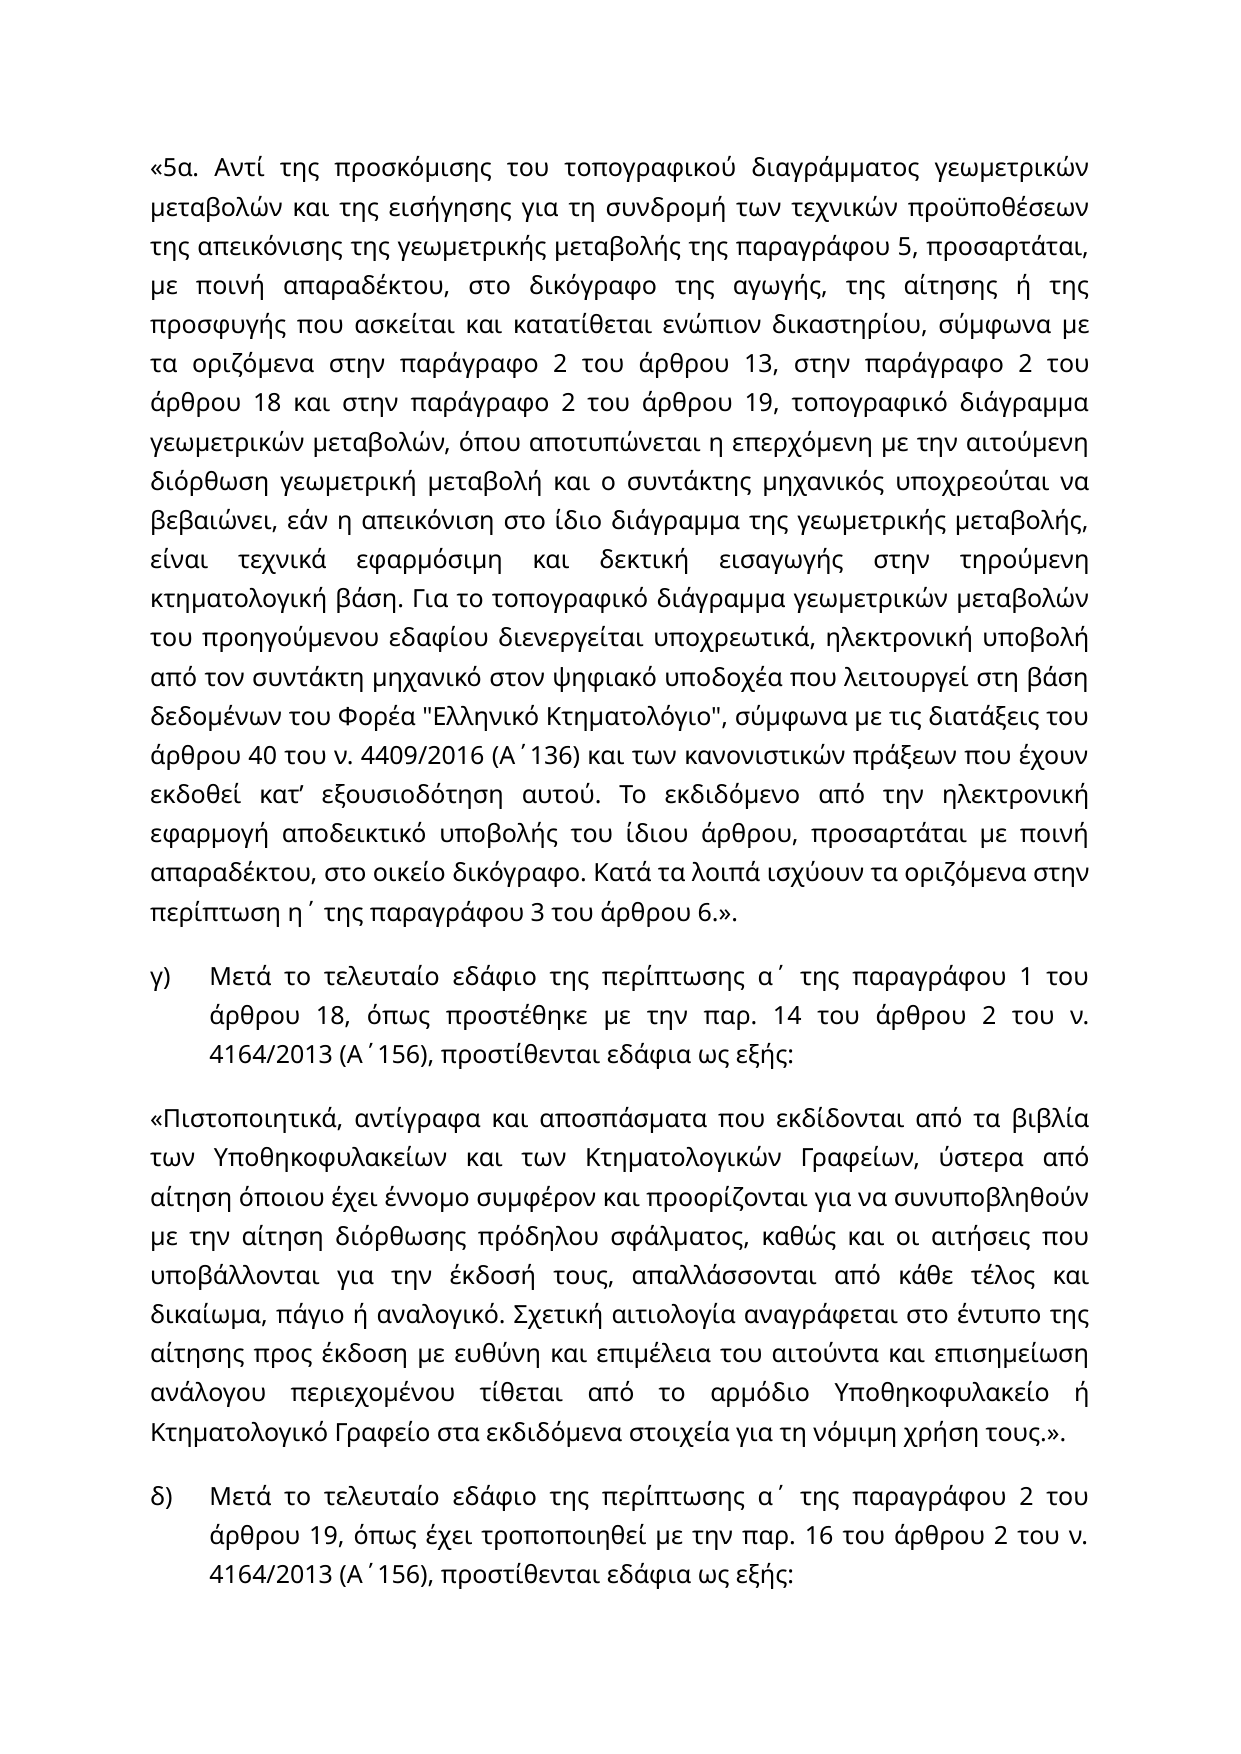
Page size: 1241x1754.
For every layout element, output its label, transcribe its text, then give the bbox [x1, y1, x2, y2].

text «5α. Αντί της προσκόμισης του τοπογραφικού διαγράμματος γεωμετρικών μεταβολών και της εισήγησης για τη συνδρομή των τεχνικών προϋποθέσεων της απεικόνισης της γεωμετρικής μεταβολής της παραγράφου 5, προσαρτάται, με ποινή απαραδέκτου, στο δικόγραφο της αγωγής, της αίτησης ή της προσφυγής που ασκείται και κατατίθεται ενώπιον δικαστηρίου, σύμφωνα με τα οριζόμενα στην παράγραφο 2 του άρθρου 13, στην παράγραφο 2 του άρθρου 18 και στην παράγραφο 2 του άρθρου 19, τοπογραφικό διάγραμμα γεωμετρικών μεταβολών, όπου αποτυπώνεται η επερχόμενη με την αιτούμενη διόρθωση γεωμετρική μεταβολή και ο συντάκτης μηχανικός υποχρεούται να βεβαιώνει, εάν η απεικόνιση στο ίδιο διάγραμμα της γεωμετρικής μεταβολής, είναι τεχνικά εφαρμόσιμη και δεκτική εισαγωγής στην τηρούμενη κτηματολογική βάση. Για το τοπογραφικό διάγραμμα γεωμετρικών μεταβολών του προηγούμενου εδαφίου διενεργείται υποχρεωτικά, ηλεκτρονική υποβολή από τον συντάκτη μηχανικό στον ψηφιακό υποδοχέα που λειτουργεί στη βάση δεδομένων του Φορέα "Ελληνικό Κτηματολόγιο", σύμφωνα με τις διατάξεις του άρθρου 40 του ν. 4409/2016 (Α΄136) και των κανονιστικών πράξεων που έχουν εκδοθεί κατ’ εξουσιοδότηση αυτού. Το εκδιδόμενο από την ηλεκτρονική εφαρμογή αποδεικτικό υποβολής του ίδιου άρθρου, προσαρτάται με ποινή απαραδέκτου, στο οικείο δικόγραφο. Κατά τα λοιπά ισχύουν τα οριζόμενα στην περίπτωση η΄ της παραγράφου 3 του άρθρου 6.». [150, 150, 1090, 928]
list γ) Μετά το τελευταίο εδάφιο της περίπτωσης α΄ της παραγράφου 1 του άρθρου 18, όπως προστέθηκε με την παρ. 14 του άρθρου 2 του ν. 4164/2013 (Α΄156), προστίθενται εδάφια ως εξής: [150, 958, 1090, 1071]
list δ) Μετά το τελευταίο εδάφιο της περίπτωσης α΄ της παραγράφου 2 του άρθρου 19, όπως έχει τροποποιηθεί με την παρ. 16 του άρθρου 2 του ν. 4164/2013 (Α΄156), προστίθενται εδάφια ως εξής: [150, 1478, 1090, 1591]
text «Πιστοποιητικά, αντίγραφα και αποσπάσματα που εκδίδονται από τα βιβλία των Υποθηκοφυλακείων και των Κτηματολογικών Γραφείων, ύστερα από αίτηση όποιου έχει έννομο συμφέρον και προορίζονται για να συνυποβληθούν με την αίτηση διόρθωσης πρόδηλου σφάλματος, καθώς και οι αιτήσεις που υποβάλλονται για την έκδοσή τους, απαλλάσσονται από κάθε τέλος και δικαίωμα, πάγιο ή αναλογικό. Σχετική αιτιολογία αναγράφεται στο έντυπο της αίτησης προς έκδοση με ευθύνη και επιμέλεια του αιτούντα και επισημείωση ανάλογου περιεχομένου τίθεται από το αρμόδιο Υποθηκοφυλακείο ή Κτηματολογικό Γραφείο στα εκδιδόμενα στοιχεία για τη νόμιμη χρήση τους.». [150, 1101, 1090, 1448]
